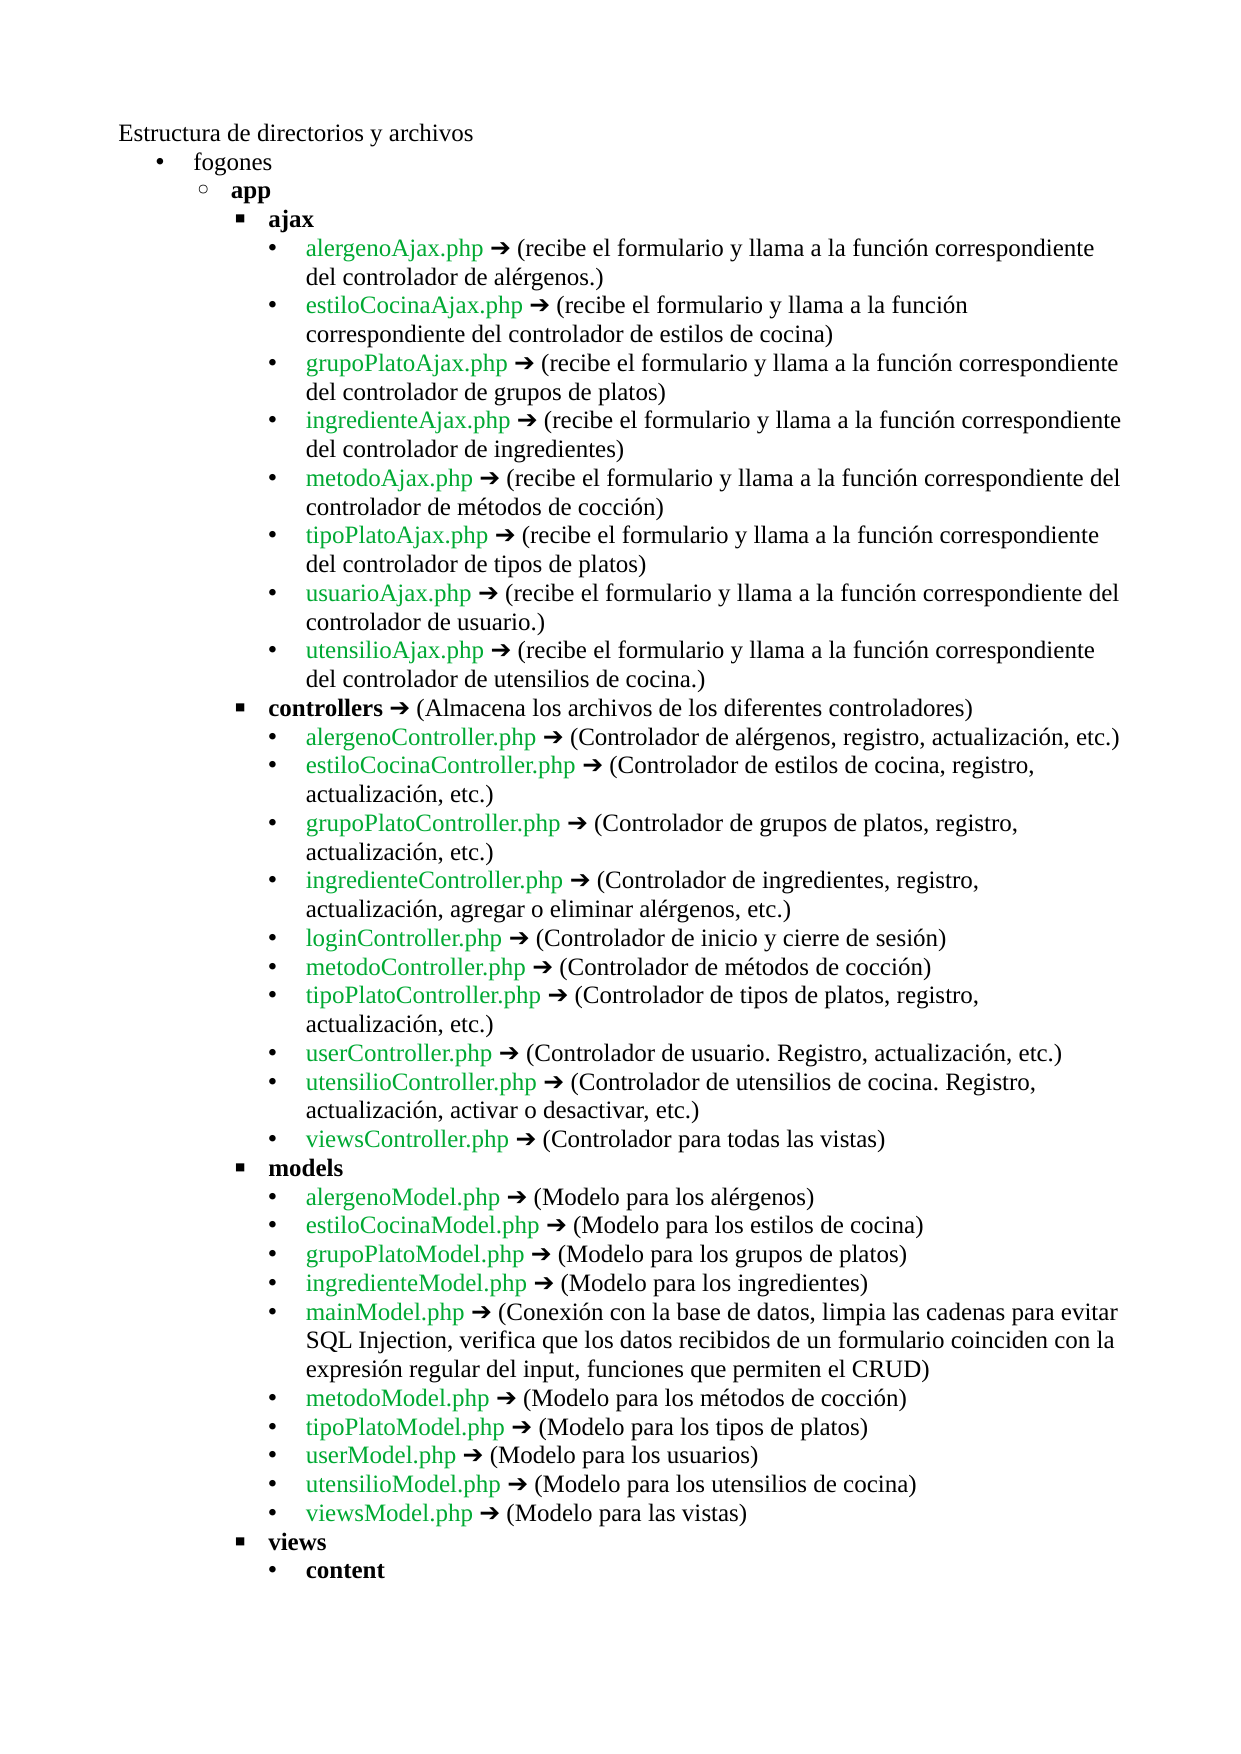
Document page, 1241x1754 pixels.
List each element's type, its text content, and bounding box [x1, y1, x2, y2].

list utensilioModel.php ➔ (Modelo para los utensilios de cocina) [268, 1469, 1122, 1498]
list ajax [231, 204, 1122, 233]
list alergenoController.php ➔ (Controlador de alérgenos, registro, actualización, etc.) [268, 722, 1122, 751]
list usuarioAjax.php ➔ (recibe el formulario y llama a la función correspondiente del controlador de usuario.) [268, 578, 1122, 636]
list alergenoAjax.php ➔ (recibe el formulario y llama a la función correspondiente del controlador de alérgenos.) [268, 233, 1122, 291]
list estiloCocinaController.php ➔ (Controlador de estilos de cocina, registro, actualización, etc.) [268, 751, 1122, 808]
text Estructura de directorios y archivos [118, 118, 1122, 147]
list alergenoModel.php ➔ (Modelo para los alérgenos) [268, 1182, 1122, 1211]
list tipoPlatoModel.php ➔ (Modelo para los tipos de platos) [268, 1412, 1122, 1441]
list estiloCocinaModel.php ➔ (Modelo para los estilos de cocina) [268, 1211, 1122, 1239]
list userModel.php ➔ (Modelo para los usuarios) [268, 1441, 1122, 1469]
list metodoAjax.php ➔ (recibe el formulario y llama a la función correspondiente del controlador de métodos de cocción) [268, 463, 1122, 521]
list userController.php ➔ (Controlador de usuario. Registro, actualización, etc.) [268, 1038, 1122, 1067]
list ingredienteController.php ➔ (Controlador de ingredientes, registro, actualización, agregar o eliminar alérgenos, etc.) [268, 866, 1122, 923]
list tipoPlatoAjax.php ➔ (recibe el formulario y llama a la función correspondiente del controlador de tipos de platos) [268, 521, 1122, 578]
list fogones [156, 147, 1122, 176]
list metodoController.php ➔ (Controlador de métodos de cocción) [268, 952, 1122, 981]
list utensilioController.php ➔ (Controlador de utensilios de cocina. Registro, actualización, activar o desactivar, etc.) [268, 1067, 1122, 1124]
list content [268, 1556, 1122, 1584]
list metodoModel.php ➔ (Modelo para los métodos de cocción) [268, 1383, 1122, 1412]
list views [231, 1527, 1122, 1556]
list tipoPlatoController.php ➔ (Controlador de tipos de platos, registro, actualización, etc.) [268, 981, 1122, 1038]
list grupoPlatoController.php ➔ (Controlador de grupos de platos, registro, actualización, etc.) [268, 808, 1122, 866]
list loginController.php ➔ (Controlador de inicio y cierre de sesión) [268, 923, 1122, 952]
list estiloCocinaAjax.php ➔ (recibe el formulario y llama a la función correspondiente del controlador de estilos de cocina) [268, 291, 1122, 348]
list grupoPlatoAjax.php ➔ (recibe el formulario y llama a la función correspondiente del controlador de grupos de platos) [268, 348, 1122, 406]
list controllers ➔ (Almacena los archivos de los diferentes controladores) [231, 693, 1122, 722]
list utensilioAjax.php ➔ (recibe el formulario y llama a la función correspondiente del controlador de utensilios de cocina.) [268, 636, 1122, 693]
list mainModel.php ➔ (Conexión con la base de datos, limpia las cadenas para evitar SQL Injection, verifica que los datos recibidos de un formulario coinciden con la expresión regular del input, funciones que permiten el CRUD) [268, 1297, 1122, 1383]
list grupoPlatoModel.php ➔ (Modelo para los grupos de platos) [268, 1239, 1122, 1268]
list models [231, 1153, 1122, 1182]
list viewsController.php ➔ (Controlador para todas las vistas) [268, 1124, 1122, 1153]
list ingredienteModel.php ➔ (Modelo para los ingredientes) [268, 1268, 1122, 1297]
list ingredienteAjax.php ➔ (recibe el formulario y llama a la función correspondiente del controlador de ingredientes) [268, 406, 1122, 463]
list viewsModel.php ➔ (Modelo para las vistas) [268, 1498, 1122, 1527]
list app [193, 176, 1122, 204]
